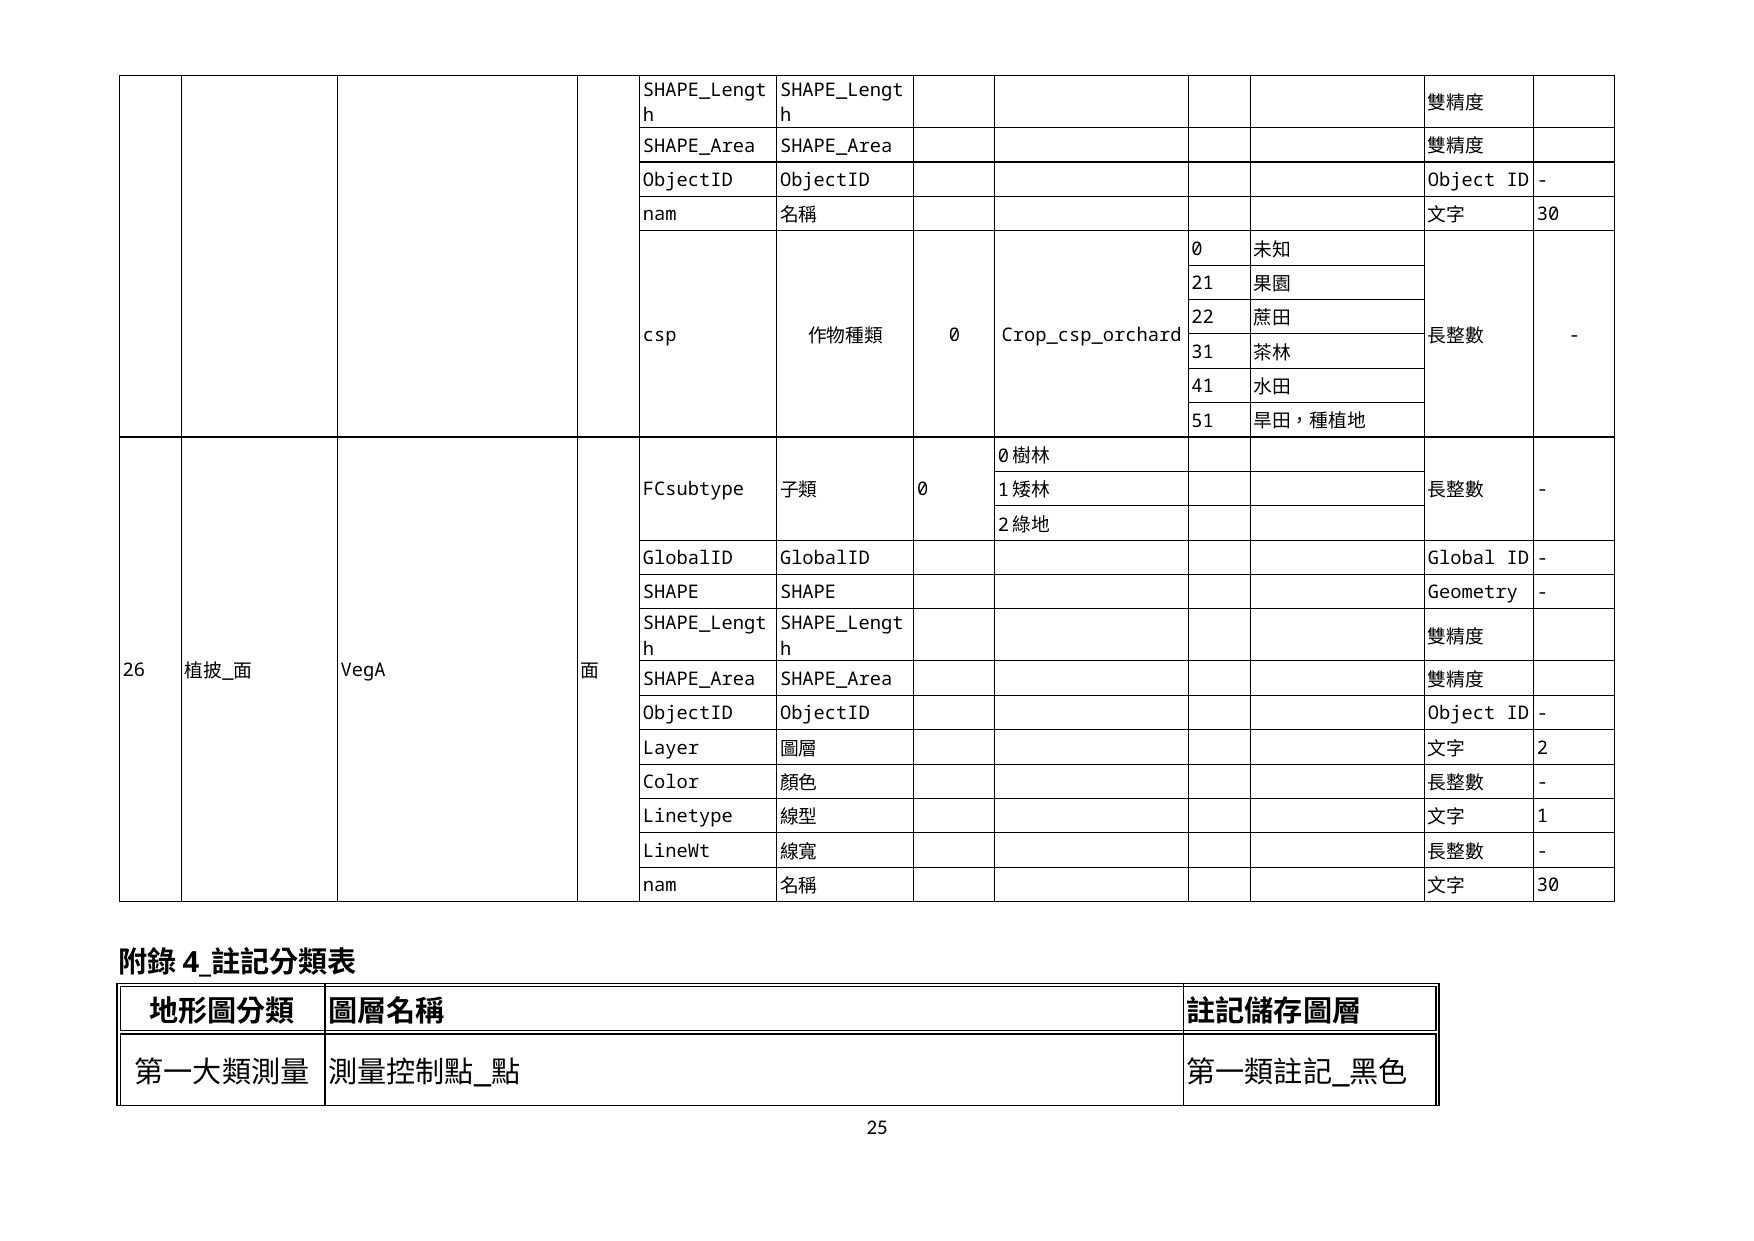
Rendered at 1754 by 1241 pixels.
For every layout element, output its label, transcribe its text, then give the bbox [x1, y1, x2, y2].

table_cell [914, 163, 994, 196]
table_cell - [1534, 833, 1614, 867]
table_cell - [1534, 541, 1614, 574]
subtitle 附錄4_註記分類表 [118, 938, 1636, 981]
table_cell 2 [1534, 730, 1614, 763]
table_cell [914, 696, 994, 729]
table_cell [1189, 609, 1250, 660]
table_cell GlobalID [640, 541, 776, 574]
table_cell 41 [1189, 369, 1250, 402]
table_cell [995, 696, 1188, 729]
table_cell 茶林 [1251, 334, 1424, 368]
table_cell 0 [914, 231, 994, 436]
table_cell [1251, 76, 1424, 127]
table_cell [1251, 799, 1424, 832]
table_cell Global ID [1425, 541, 1533, 574]
table_header 註記儲存圖層 [1184, 987, 1435, 1030]
table_cell [995, 868, 1188, 901]
table_cell 30 [1534, 868, 1614, 901]
table_cell [995, 163, 1188, 196]
table_cell SHAPE_Length [777, 609, 913, 660]
table_cell - [1534, 438, 1614, 539]
table_cell [914, 575, 994, 608]
table_cell [1251, 868, 1424, 901]
table_cell SHAPE [640, 575, 776, 608]
table_cell [1251, 730, 1424, 763]
table_cell 未知 [1251, 231, 1424, 264]
table_cell GlobalID [777, 541, 913, 574]
table_cell 線型 [777, 799, 913, 832]
table_cell - [1534, 765, 1614, 798]
table_cell [1189, 506, 1250, 539]
table_cell FCsubtype [640, 438, 776, 539]
table_cell 雙精度 [1425, 661, 1533, 695]
table_cell 長整數 [1425, 231, 1533, 436]
table_cell [995, 76, 1188, 127]
table_cell [1251, 506, 1424, 539]
table_cell [338, 76, 577, 436]
table_cell 31 [1189, 334, 1250, 368]
table_cell ObjectID [777, 163, 913, 196]
table_cell [995, 609, 1188, 660]
table_cell 0 [914, 438, 994, 539]
table_cell [995, 541, 1188, 574]
table_cell nam [640, 197, 776, 230]
table_cell - [1534, 696, 1614, 729]
table_cell 子類 [777, 438, 913, 539]
table_cell [1534, 661, 1614, 695]
table_cell [1251, 765, 1424, 798]
table_cell [995, 128, 1188, 161]
table_cell [1251, 163, 1424, 196]
table_cell [995, 575, 1188, 608]
table_cell [1534, 128, 1614, 161]
table_cell SHAPE_Length [640, 609, 776, 660]
table_cell 文字 [1425, 799, 1533, 832]
table_cell VegA [338, 438, 577, 901]
table_cell SHAPE [777, 575, 913, 608]
table_cell [995, 833, 1188, 867]
table_cell [1189, 661, 1250, 695]
table_cell SHAPE_Area [777, 128, 913, 161]
table_header 地形圖分類 [121, 987, 324, 1030]
table_cell [1189, 438, 1250, 471]
table_cell [1189, 128, 1250, 161]
table_cell [1189, 799, 1250, 832]
table_cell 1 [1534, 799, 1614, 832]
table_cell SHAPE_Length [777, 76, 913, 127]
table_cell 線寬 [777, 833, 913, 867]
table_cell [1534, 76, 1614, 127]
table_cell 21 [1189, 266, 1250, 299]
table_cell 蔗田 [1251, 300, 1424, 333]
table_cell Color [640, 765, 776, 798]
table_cell [1534, 609, 1614, 660]
table_cell [1251, 696, 1424, 729]
table_cell 文字 [1425, 730, 1533, 763]
table_cell Linetype [640, 799, 776, 832]
table_cell 2綠地 [995, 506, 1188, 539]
table_cell [1189, 163, 1250, 196]
table_cell 文字 [1425, 197, 1533, 230]
table_cell Object ID [1425, 163, 1533, 196]
table_cell 30 [1534, 197, 1614, 230]
table_cell 1矮林 [995, 472, 1188, 505]
table_cell 水田 [1251, 369, 1424, 402]
table_cell 植披_面 [182, 438, 337, 901]
table_cell 0 [1189, 231, 1250, 264]
table_cell [995, 730, 1188, 763]
table_cell [914, 661, 994, 695]
table_cell [914, 76, 994, 127]
table_cell 圖層 [777, 730, 913, 763]
table_cell Layer [640, 730, 776, 763]
table_cell 作物種類 [777, 231, 913, 436]
table_cell SHAPE_Area [777, 661, 913, 695]
table_cell Geometry [1425, 575, 1533, 608]
table_cell [1189, 197, 1250, 230]
table_cell [995, 799, 1188, 832]
table_cell 22 [1189, 300, 1250, 333]
table_cell [914, 541, 994, 574]
table_cell 名稱 [777, 197, 913, 230]
table_cell ObjectID [640, 163, 776, 196]
table_cell [1189, 76, 1250, 127]
table_cell [1189, 868, 1250, 901]
table_cell 顏色 [777, 765, 913, 798]
table_cell 長整數 [1425, 833, 1533, 867]
table_cell SHAPE_Area [640, 661, 776, 695]
table_cell [914, 868, 994, 901]
table_cell 0樹林 [995, 438, 1188, 471]
table_cell 旱田，種植地 [1251, 403, 1424, 436]
table_cell [1189, 833, 1250, 867]
table_cell 第一類註記_黑色 [1184, 1035, 1435, 1105]
table_cell [182, 76, 337, 436]
table_cell SHAPE_Area [640, 128, 776, 161]
table_cell [1189, 472, 1250, 505]
table_cell [914, 609, 994, 660]
table_cell [914, 799, 994, 832]
table_cell Object ID [1425, 696, 1533, 729]
table_cell 名稱 [777, 868, 913, 901]
table_cell [914, 730, 994, 763]
table_cell Crop_csp_orchard [995, 231, 1188, 436]
table_cell [914, 765, 994, 798]
table_cell 雙精度 [1425, 128, 1533, 161]
table_cell SHAPE_Length [640, 76, 776, 127]
table_cell [1189, 765, 1250, 798]
table_cell [914, 197, 994, 230]
table_cell [1251, 833, 1424, 867]
table_cell 長整數 [1425, 438, 1533, 539]
table_cell [914, 128, 994, 161]
table_cell [1189, 730, 1250, 763]
table_cell ObjectID [777, 696, 913, 729]
table_cell 果園 [1251, 266, 1424, 299]
table_cell [995, 661, 1188, 695]
table_cell [914, 833, 994, 867]
table_header 圖層名稱 [326, 987, 1183, 1030]
table_cell - [1534, 163, 1614, 196]
table_cell 文字 [1425, 868, 1533, 901]
table_cell 雙精度 [1425, 76, 1533, 127]
table_cell [1251, 609, 1424, 660]
table_cell [120, 76, 181, 436]
table_cell [1251, 661, 1424, 695]
table_cell [1251, 575, 1424, 608]
table_cell ObjectID [640, 696, 776, 729]
table_cell [1251, 472, 1424, 505]
table_cell [1251, 128, 1424, 161]
table_cell 第一大類測量 [121, 1035, 324, 1105]
table_cell [995, 765, 1188, 798]
table_cell [1189, 541, 1250, 574]
table_cell 雙精度 [1425, 609, 1533, 660]
table_cell 面 [578, 438, 639, 901]
table_cell 51 [1189, 403, 1250, 436]
table_cell csp [640, 231, 776, 436]
table_cell 測量控制點_點 [326, 1035, 1183, 1105]
table_cell - [1534, 231, 1614, 436]
table_cell 26 [120, 438, 181, 901]
table_cell [1251, 438, 1424, 471]
table_cell [1251, 197, 1424, 230]
table_cell [1189, 696, 1250, 729]
table_cell [578, 76, 639, 436]
table_cell 長整數 [1425, 765, 1533, 798]
table_cell [995, 197, 1188, 230]
table_cell [1251, 541, 1424, 574]
table_cell - [1534, 575, 1614, 608]
table_cell [1189, 575, 1250, 608]
table_cell LineWt [640, 833, 776, 867]
table_cell nam [640, 868, 776, 901]
